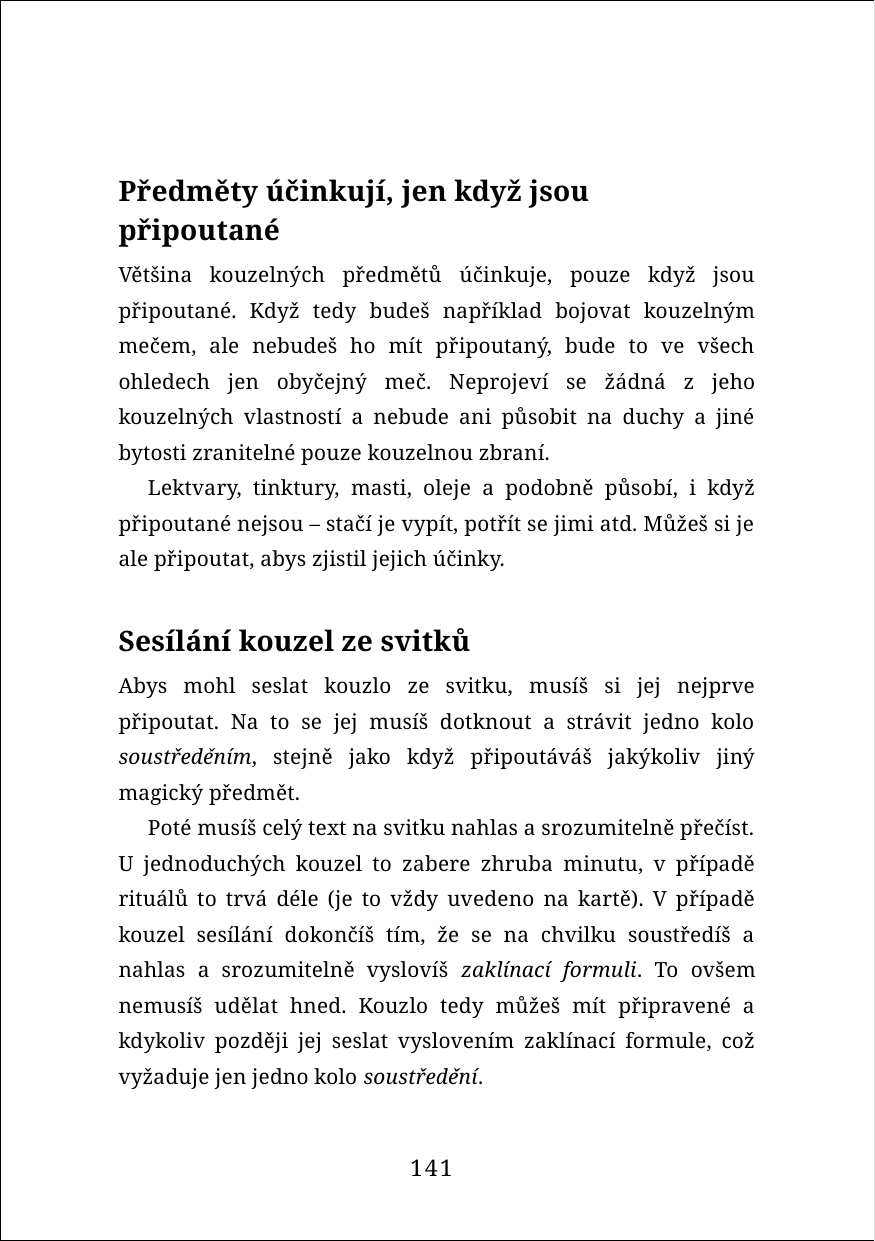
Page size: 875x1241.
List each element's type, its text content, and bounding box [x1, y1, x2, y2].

subtitle Předměty účinkují, jen když jsou připoutané [118, 172, 756, 248]
text Většina kouzelných předmětů účinkuje, pouze když jsou připoutané. Když tedy budeš například bojovat kouzelným mečem, ale nebudeš ho mít připoutaný, bude to ve všech ohledech jen obyčejný meč. Neprojeví se žádná z jeho kouzelných vlastností a nebude ani působit na duchy a jiné bytosti zranitelné pouze kouzelnou zbraní. Lektvary, tinktury, masti, oleje a podobně působí, i když připoutané nejsou – stačí je vypít, potřít se jimi atd. Můžeš si je ale připoutat, abys zjistil jejich účinky. [118, 260, 756, 573]
subtitle Sesílání kouzel ze svitků [118, 621, 756, 659]
text Abys mohl seslat kouzlo ze svitku, musíš si jej nejprve připoutat. Na to se jej musíš dotknout a strávit jedno kolo soustředěním, stejně jako když připoutáváš jakýkoliv jiný magický předmět. Poté musíš celý text na svitku nahlas a srozumitelně přečíst. U jednoduchých kouzel to zabere zhruba minutu, v případě rituálů to trvá déle (je to vždy uvedeno na kartě). V případě kouzel sesílání dokončíš tím, že se na chvilku soustředíš a nahlas a srozumitelně vyslovíš zaklínací formuli. To ovšem nemusíš udělat hned. Kouzlo tedy můžeš mít připravené a kdykoliv později jej seslat vyslovením zaklínací formule, což vyžaduje jen jedno kolo soustředění. [118, 671, 756, 1091]
